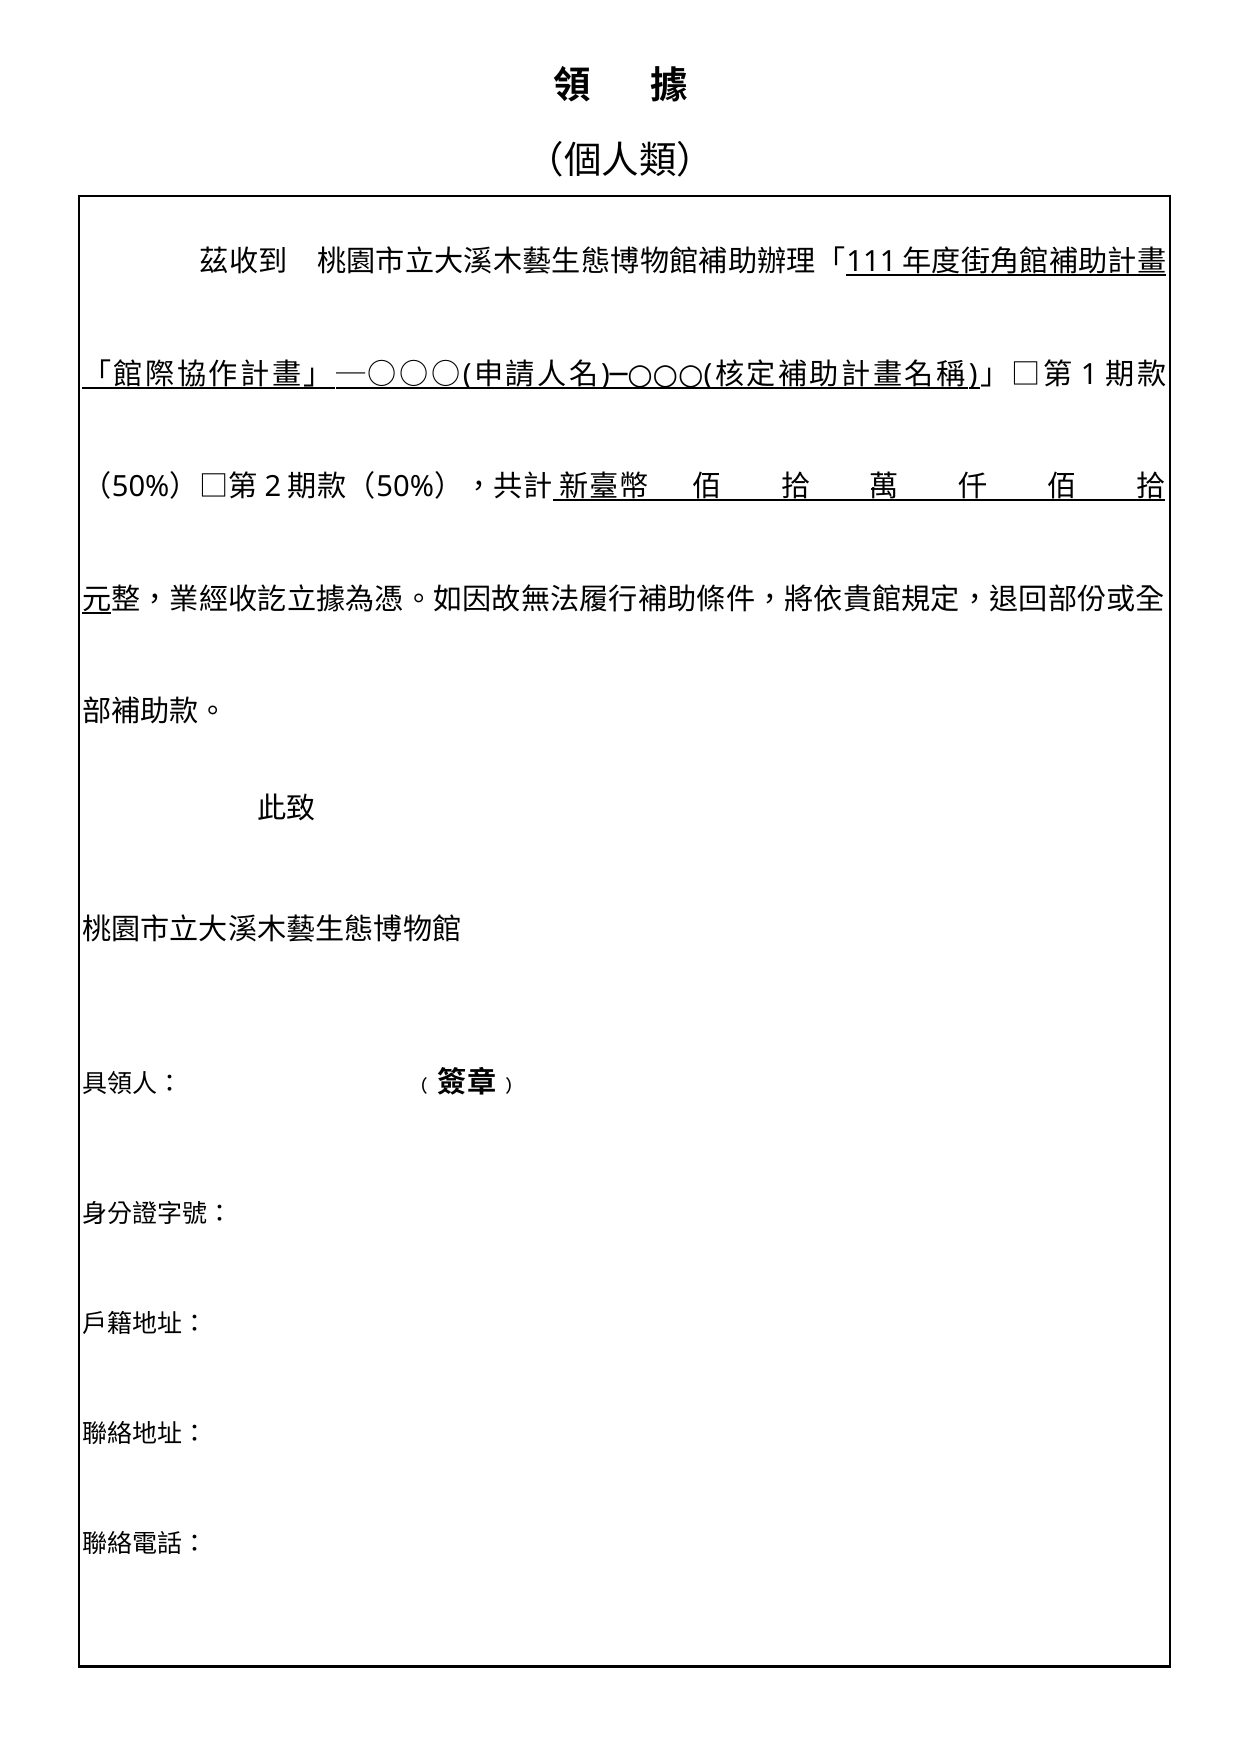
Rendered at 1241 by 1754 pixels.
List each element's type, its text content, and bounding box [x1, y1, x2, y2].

text 領 據 [118, 44, 1122, 119]
text （個人類） [118, 119, 1122, 194]
table_header 茲收到 桃園市立大溪木藝生態博物館補助辦理「111年度街角館補助計畫「館際協作計畫」─○○○(申請人名)─○○○(核定補助計畫名稱)」□第1期款（50%）□第2期款（50%），共計 新臺幣 佰 拾 萬 仟 佰 拾 元整，業經收訖立據為憑。如因故無法履行補助條件，將依貴館規定，退回部份或全部補助款。 此致 桃園市立大溪木藝生態博物館 具領人： ﹙簽章﹚ 身分證字號： 戶籍地址： 聯絡地址： 聯絡電話： [80, 197, 1169, 1665]
